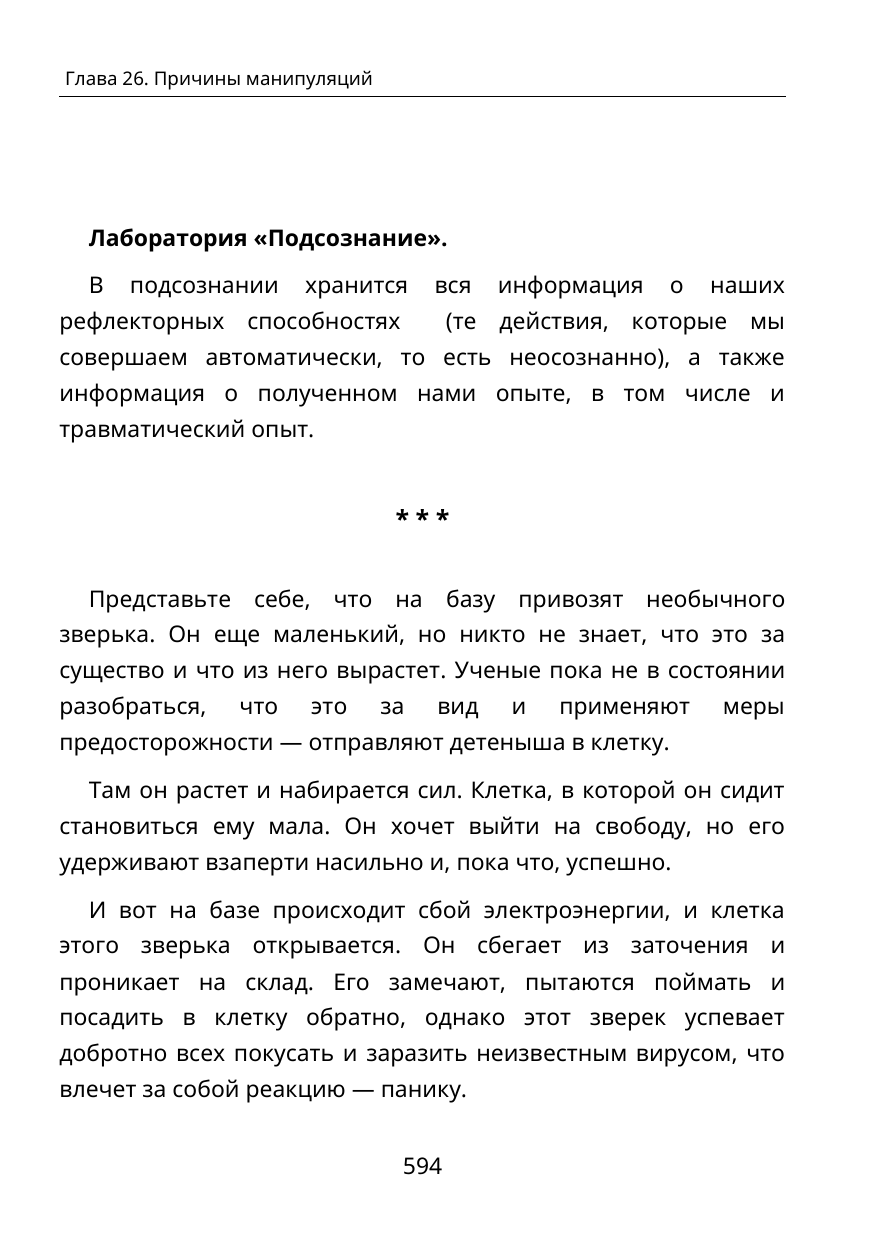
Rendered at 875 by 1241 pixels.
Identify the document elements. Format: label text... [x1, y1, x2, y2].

text И вот на базе происходит сбой электроэнергии, и клетка этого зверька открывается. Он сбегает из заточения и проникает на склад. Его замечают, пытаются поймать и посадить в клетку обратно, однако этот зверек успевает добротно всех покусать и заразить неизвестным вирусом, что влечет за собой реакцию — панику. [59, 893, 786, 1104]
text Там он растет и набирается сил. Клетка, в которой он сидит становиться ему мала. Он хочет выйти на свободу, но его удерживают взаперти насильно и, пока что, успешно. [59, 774, 786, 877]
text Лаборатория «Подсознание». [59, 221, 786, 253]
subtitle * * * [59, 502, 786, 536]
text Представьте себе, что на базу привозят необычного зверька. Он еще маленький, но никто не знает, что это за существо и что из него вырастет. Ученые пока не в состоянии разобраться, что это за вид и применяют меры предосторожности — отправляют детеныша в клетку. [59, 582, 786, 757]
text В подсознании хранится вся информация о наших рефлекторных способностях (те действия, которые мы совершаем автоматически, то есть неосознанно), а также информация о полученном нами опыте, в том числе и травматический опыт. [59, 269, 786, 444]
